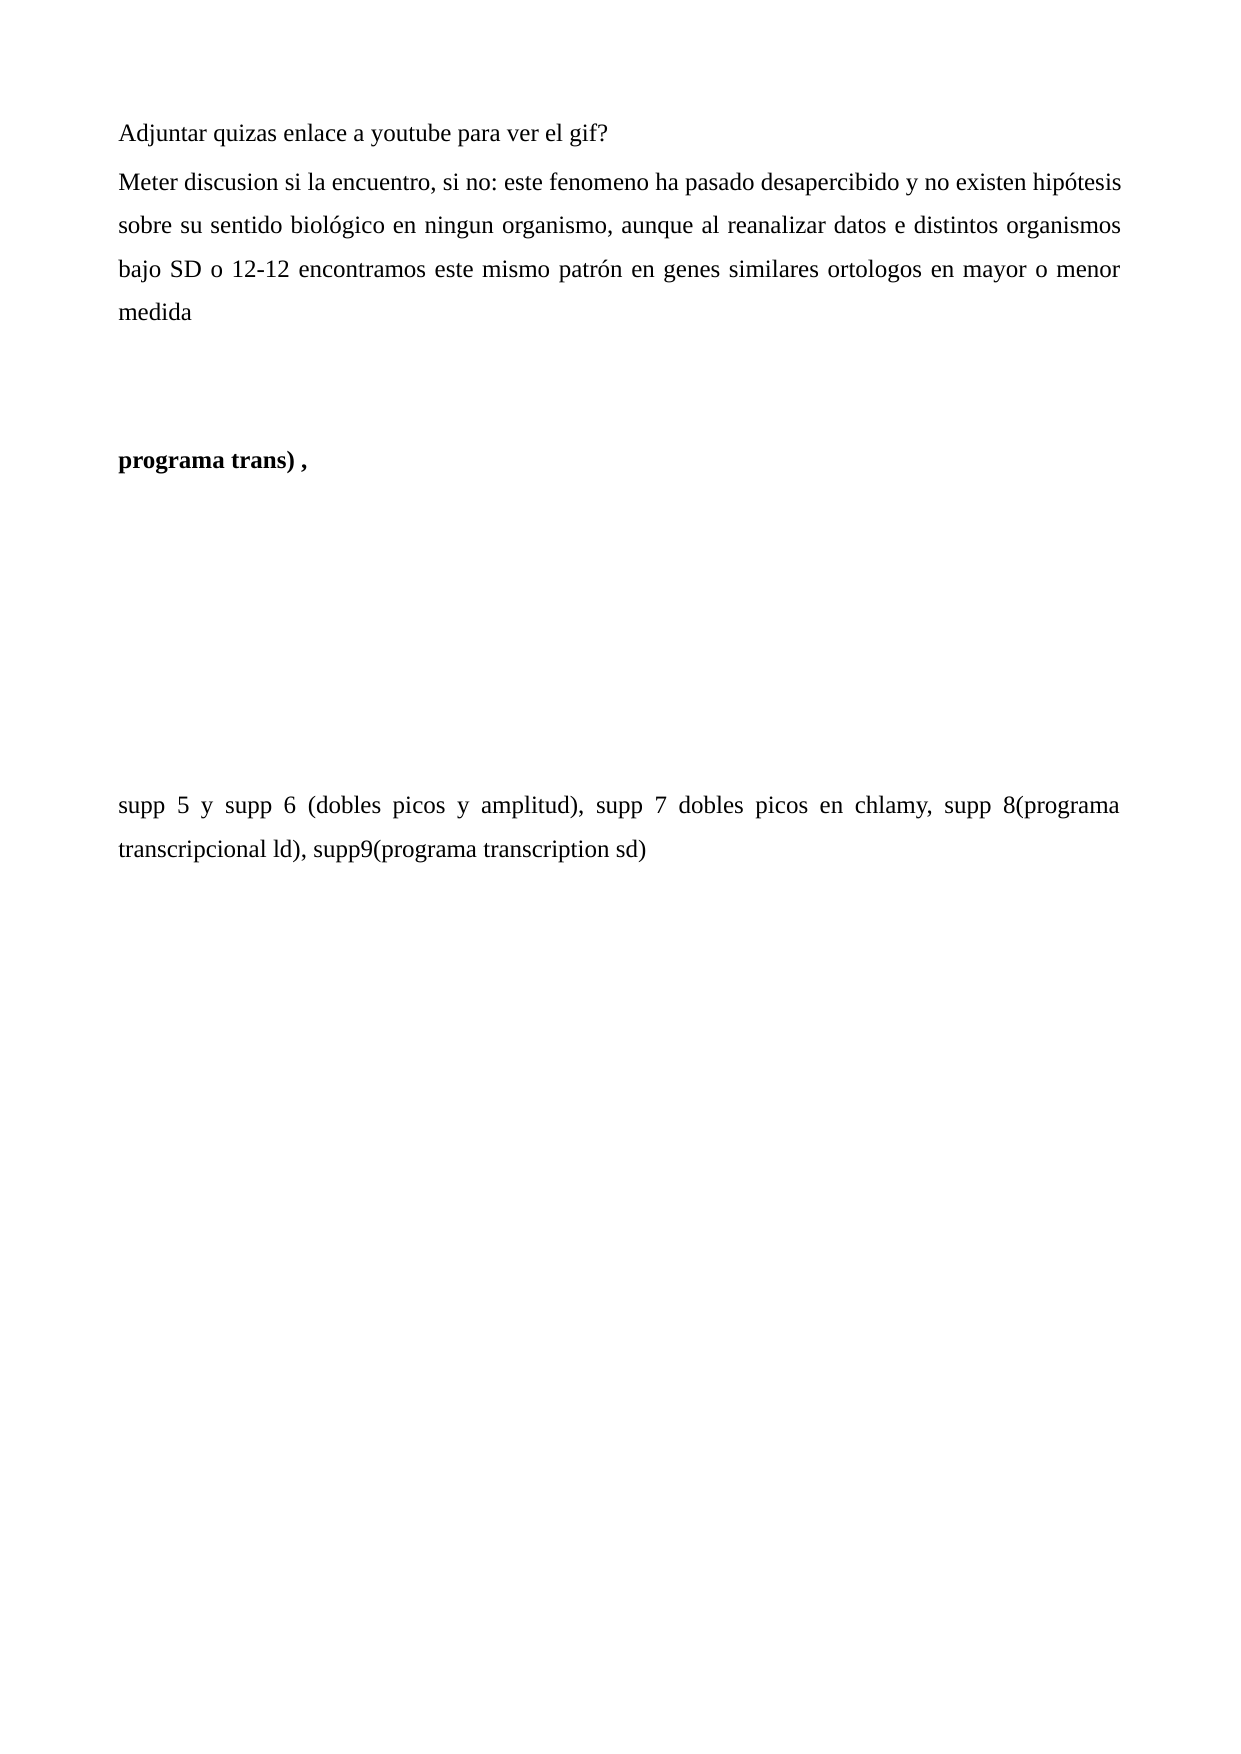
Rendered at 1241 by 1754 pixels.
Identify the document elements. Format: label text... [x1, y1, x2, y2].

text Adjuntar quizas enlace a youtube para ver el gif? [118, 118, 1122, 147]
text programa trans) , [118, 445, 1122, 474]
text supp 5 y supp 6 (dobles picos y amplitud), supp 7 dobles picos en chlamy, supp 8(programa transcripcional ld), supp9(programa transcription sd) [118, 791, 1122, 862]
text Meter discusion si la encuentro, si no: este fenomeno ha pasado desapercibido y no existen hipótesis sobre su sentido biológico en ningun organismo, aunque al reanalizar datos e distintos organismos bajo SD o 12-12 encontramos este mismo patrón en genes similares ortologos en mayor o menor medida [118, 167, 1122, 326]
